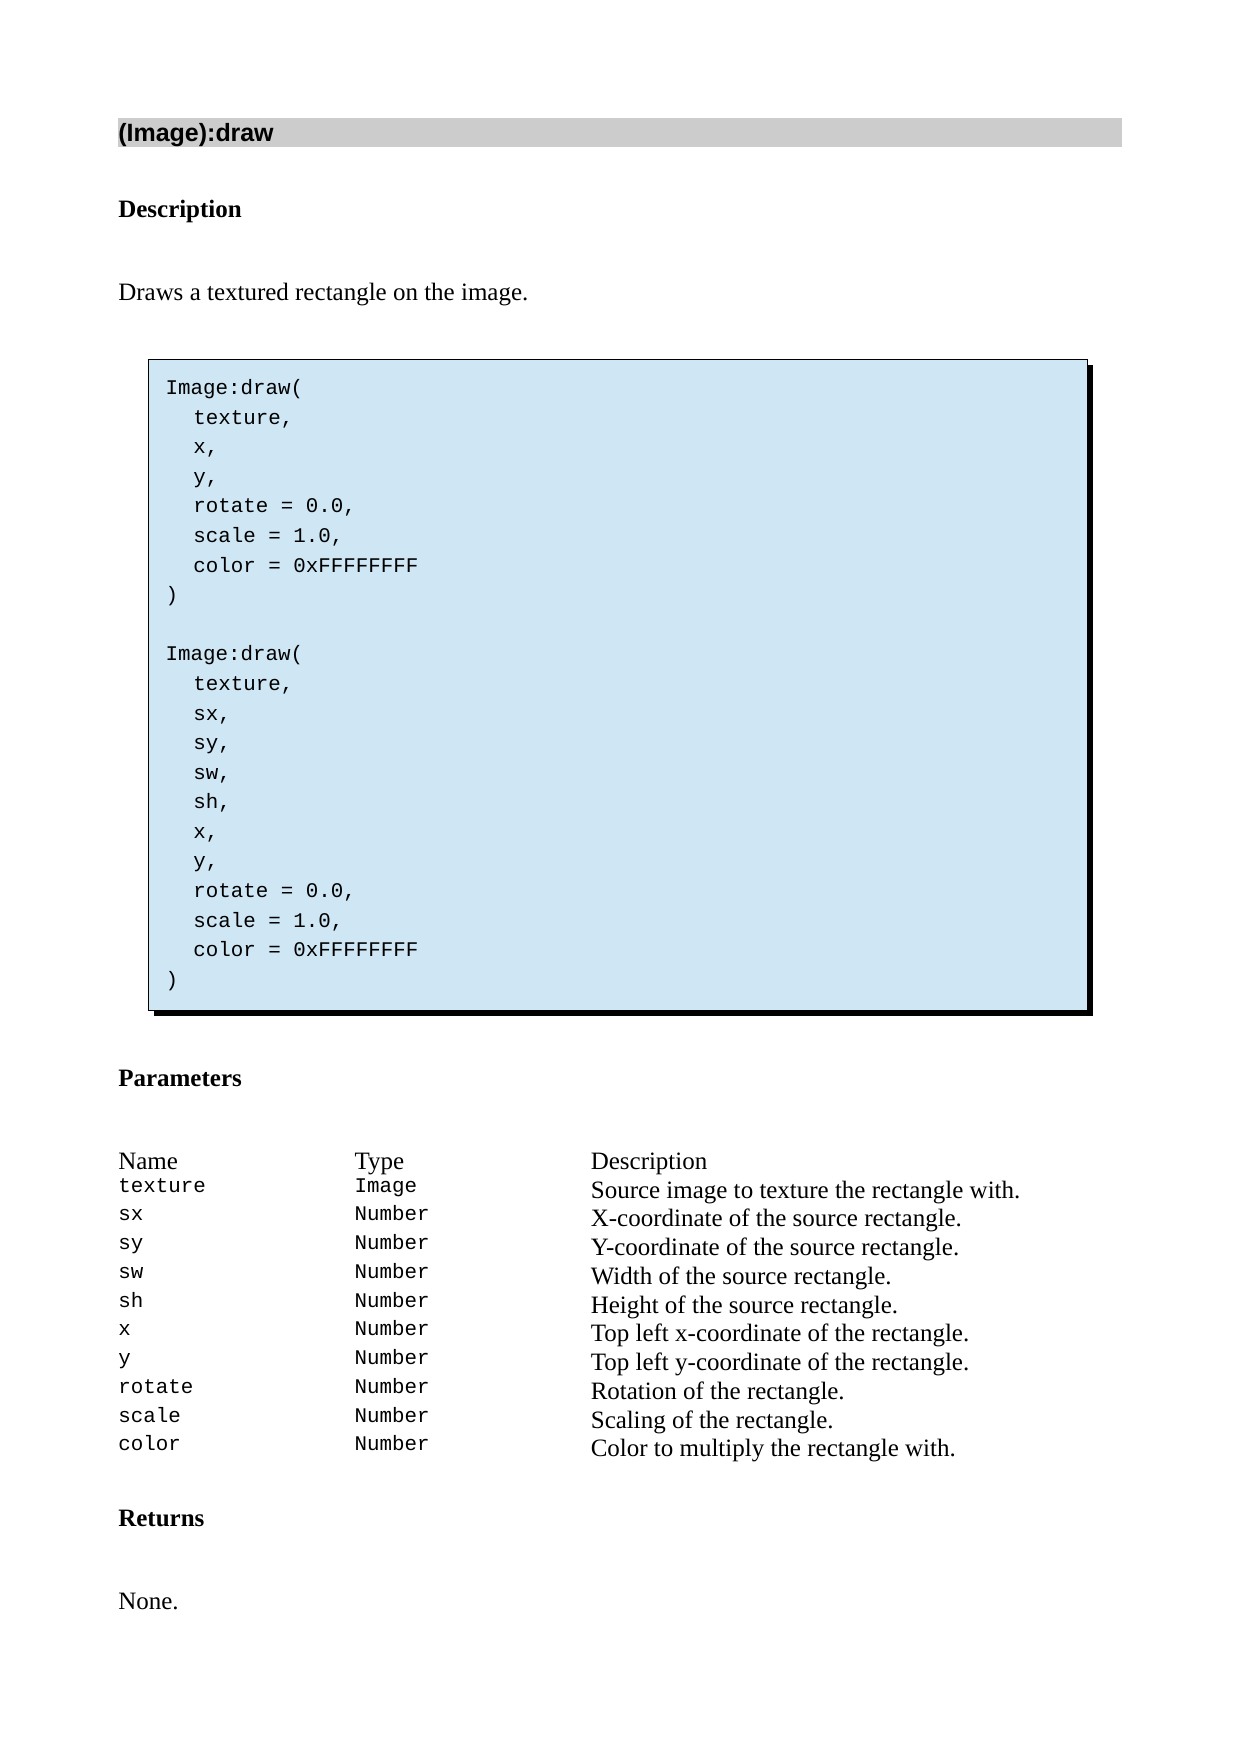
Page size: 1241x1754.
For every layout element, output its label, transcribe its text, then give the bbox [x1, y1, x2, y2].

table_cell sx [118, 1204, 354, 1232]
table_cell Rotation of the rectangle. [591, 1376, 1122, 1405]
text Returns [118, 1503, 1122, 1532]
text texture, [149, 655, 1087, 685]
table_header Type [354, 1146, 591, 1175]
table_cell Number [354, 1232, 591, 1261]
table_cell Number [354, 1405, 591, 1433]
text y, [149, 833, 1087, 862]
text rotate = 0.0, [149, 862, 1087, 892]
text ) [149, 951, 1087, 1010]
table_cell color [118, 1434, 354, 1462]
subtitle (Image):draw [118, 118, 1122, 147]
table_cell Top left y-coordinate of the rectangle. [591, 1347, 1122, 1376]
table_cell Width of the source rectangle. [591, 1261, 1122, 1290]
table_cell Source image to texture the rectangle with. [591, 1175, 1122, 1203]
table_cell sy [118, 1232, 354, 1261]
table_cell Number [354, 1376, 591, 1405]
text Image:draw( [149, 626, 1087, 655]
table_cell rotate [118, 1376, 354, 1405]
text Draws a textured rectangle on the image. [118, 277, 1122, 306]
text x, [149, 803, 1087, 833]
table_cell Color to multiply the rectangle with. [591, 1434, 1122, 1462]
table_header Description [591, 1146, 1122, 1175]
table_cell Height of the source rectangle. [591, 1290, 1122, 1318]
text sh, [149, 773, 1087, 803]
text Image:draw( [149, 360, 1087, 389]
table_cell Number [354, 1204, 591, 1232]
table_cell texture [118, 1175, 354, 1203]
text sw, [149, 744, 1087, 773]
table_cell Scaling of the rectangle. [591, 1405, 1122, 1433]
table_cell Number [354, 1261, 591, 1290]
table_cell Number [354, 1319, 591, 1347]
table_cell x [118, 1319, 354, 1347]
table_cell Number [354, 1347, 591, 1376]
text None. [118, 1586, 1122, 1615]
text texture, [149, 389, 1087, 418]
table_cell X-coordinate of the source rectangle. [591, 1204, 1122, 1232]
text color = 0xFFFFFFFF [149, 537, 1087, 566]
text sy, [149, 714, 1087, 744]
text Parameters [118, 1063, 1122, 1092]
table_cell Number [354, 1434, 591, 1462]
table_cell Image [354, 1175, 591, 1203]
table_cell Number [354, 1290, 591, 1318]
table_cell scale [118, 1405, 354, 1433]
table_cell y [118, 1347, 354, 1376]
text color = 0xFFFFFFFF [149, 921, 1087, 951]
table_cell sw [118, 1261, 354, 1290]
text scale = 1.0, [149, 892, 1087, 921]
table_cell sh [118, 1290, 354, 1318]
text scale = 1.0, [149, 507, 1087, 537]
text x, [149, 418, 1087, 448]
text sx, [149, 685, 1087, 714]
table_cell Top left x-coordinate of the rectangle. [591, 1319, 1122, 1347]
table_cell Y-coordinate of the source rectangle. [591, 1232, 1122, 1261]
text rotate = 0.0, [149, 478, 1087, 507]
text Description [118, 194, 1122, 223]
table_header Name [118, 1146, 354, 1175]
text y, [149, 448, 1087, 478]
text ) [149, 566, 1087, 596]
